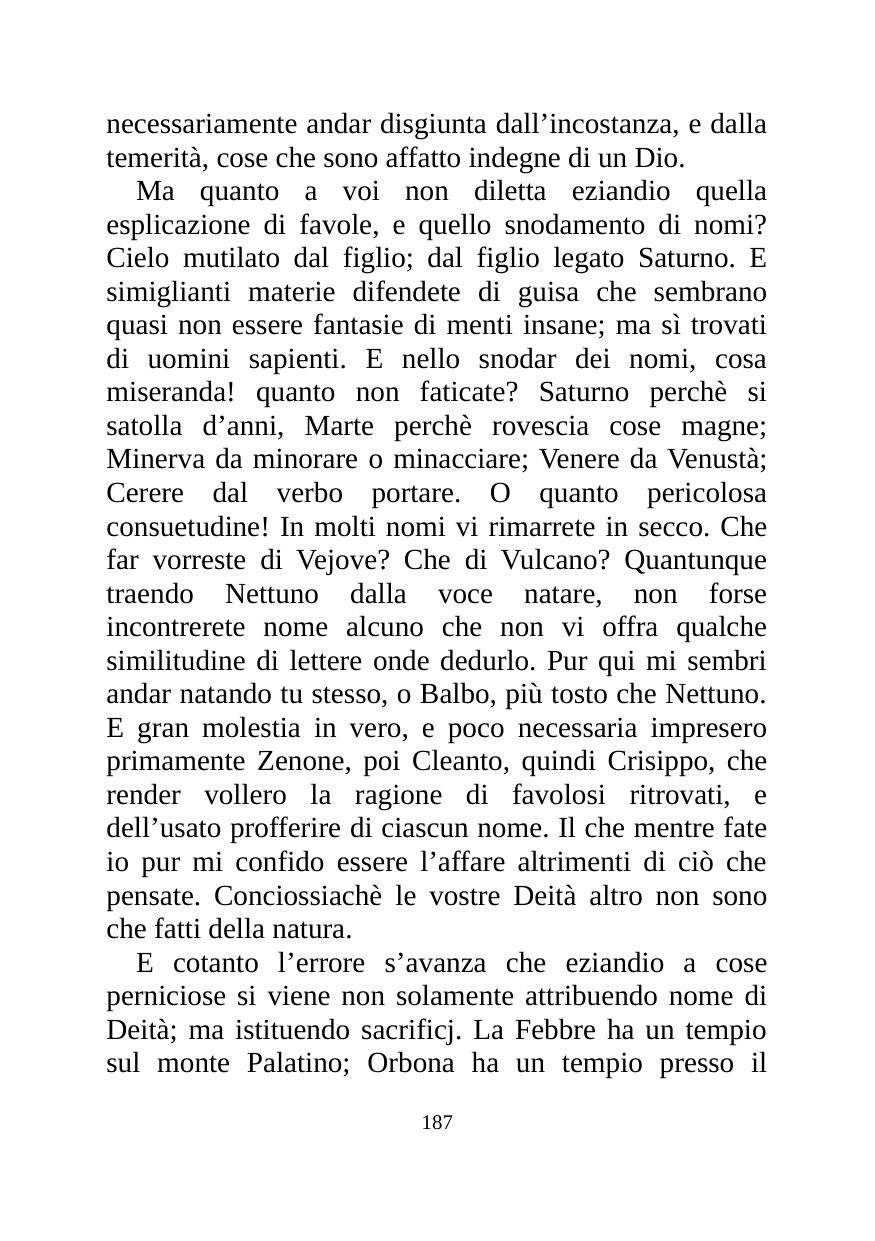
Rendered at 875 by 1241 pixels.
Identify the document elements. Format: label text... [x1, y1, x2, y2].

text Ma quanto a voi non diletta eziandio quella esplicazione di favole, e quello snodamento di nomi? Cielo mutilato dal figlio; dal figlio legato Saturno. E simiglianti materie difendete di guisa che sembrano quasi non essere fantasie di menti insane; ma sì trovati di uomini sapienti. E nello snodar dei nomi, cosa miseranda! quanto non faticate? Saturno perchè si satolla d’anni, Marte perchè rovescia cose magne; Minerva da minorare o minacciare; Venere da Venustà; Cerere dal verbo portare. O quanto pericolosa consuetudine! In molti nomi vi rimarrete in secco. Che far vorreste di Vejove? Che di Vulcano? Quantunque traendo Nettuno dalla voce natare, non forse incontrerete nome alcuno che non vi offra qualche similitudine di lettere onde dedurlo. Pur qui mi sembri andar natando tu stesso, o Balbo, più tosto che Nettuno. E gran molestia in vero, e poco necessaria impresero primamente Zenone, poi Cleanto, quindi Crisippo, che render vollero la ragione di favolosi ritrovati, e dell’usato profferire di ciascun nome. Il che mentre fate io pur mi confido essere l’affare altrimenti di ciò che pensate. Conciossiachè le vostre Deità altro non sono che fatti della natura. [106, 173, 768, 945]
text necessariamente andar disgiunta dall’incostanza, e dalla temerità, cose che sono affatto indegne di un Dio. [106, 106, 768, 173]
text E cotanto l’errore s’avanza che eziandio a cose perniciose si viene non solamente attribuendo nome di Deità; ma istituendo sacrificj. La Febbre ha un tempio sul monte Palatino; Orbona ha un tempio presso il [106, 945, 768, 1079]
